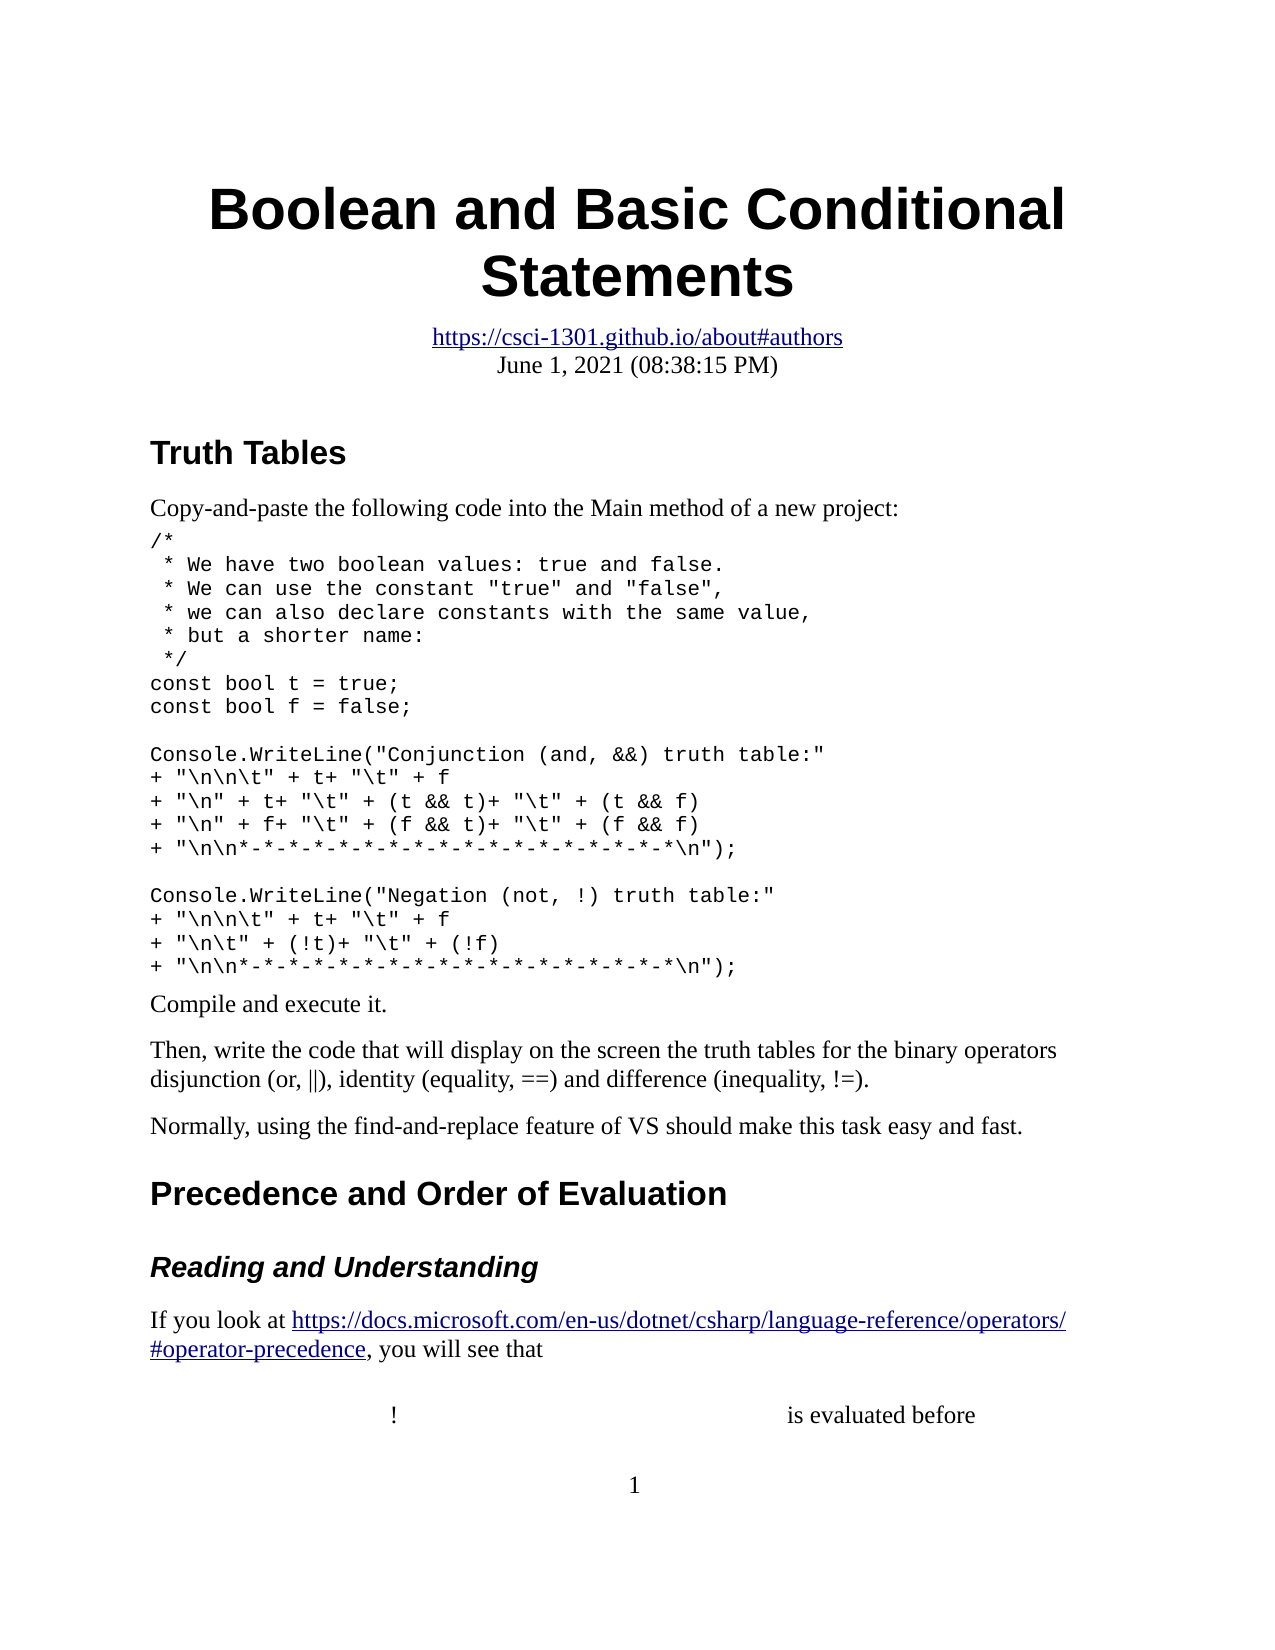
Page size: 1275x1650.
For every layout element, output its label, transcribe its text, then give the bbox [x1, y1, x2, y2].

subtitle Truth Tables [150, 433, 1125, 472]
table_header [638, 1371, 1125, 1400]
text Console.WriteLine("Conjunction (and, &&) truth table:" [150, 743, 1125, 767]
text + "\n" + t+ "\t" + (t && t)+ "\t" + (t && f) [150, 791, 1125, 814]
text Copy-and-paste the following code into the Main method of a new project: [150, 493, 1125, 522]
table_header [150, 1371, 637, 1400]
text /* [150, 531, 1125, 554]
table_cell is evaluated before [638, 1400, 1125, 1429]
text + "\n\n\t" + t+ "\t" + f [150, 767, 1125, 791]
text * but a shorter name: [150, 625, 1125, 649]
text https://csci-1301.github.io/about#authors [150, 322, 1125, 350]
table_cell ! [150, 1400, 637, 1429]
text * we can also declare constants with the same value, [150, 602, 1125, 625]
text + "\n\n*-*-*-*-*-*-*-*-*-*-*-*-*-*-*-*-*-*\n"); [150, 838, 1125, 862]
text const bool f = false; [150, 696, 1125, 720]
text + "\n\t" + (!t)+ "\t" + (!f) [150, 933, 1125, 956]
subtitle Precedence and Order of Evaluation [150, 1174, 1125, 1212]
text Console.WriteLine("Negation (not, !) truth table:" [150, 885, 1125, 909]
text + "\n\n*-*-*-*-*-*-*-*-*-*-*-*-*-*-*-*-*-*\n"); [150, 956, 1125, 980]
text Normally, using the find-and-replace feature of VS should make this task easy and fast. [150, 1111, 1125, 1140]
text If you look at https://docs.microsoft.com/en-us/dotnet/csharp/language-reference/operators/#operator-precedence, you will see that [150, 1305, 1125, 1362]
text const bool t = true; [150, 673, 1125, 696]
text + "\n\n\t" + t+ "\t" + f [150, 909, 1125, 933]
text + "\n" + f+ "\t" + (f && t)+ "\t" + (f && f) [150, 814, 1125, 838]
text * We have two boolean values: true and false. [150, 554, 1125, 578]
text * We can use the constant "true" and "false", [150, 578, 1125, 602]
text Then, write the code that will display on the screen the truth tables for the binary operators disjunction (or, ||), identity (equality, ==) and difference (inequality, !=). [150, 1036, 1125, 1093]
text Compile and execute it. [150, 989, 1125, 1018]
text June 1, 2021 (08:38:15 PM) [150, 350, 1125, 379]
title Boolean and Basic Conditional Statements [150, 175, 1125, 309]
subtitle Reading and Understanding [150, 1250, 1125, 1283]
text */ [150, 649, 1125, 673]
